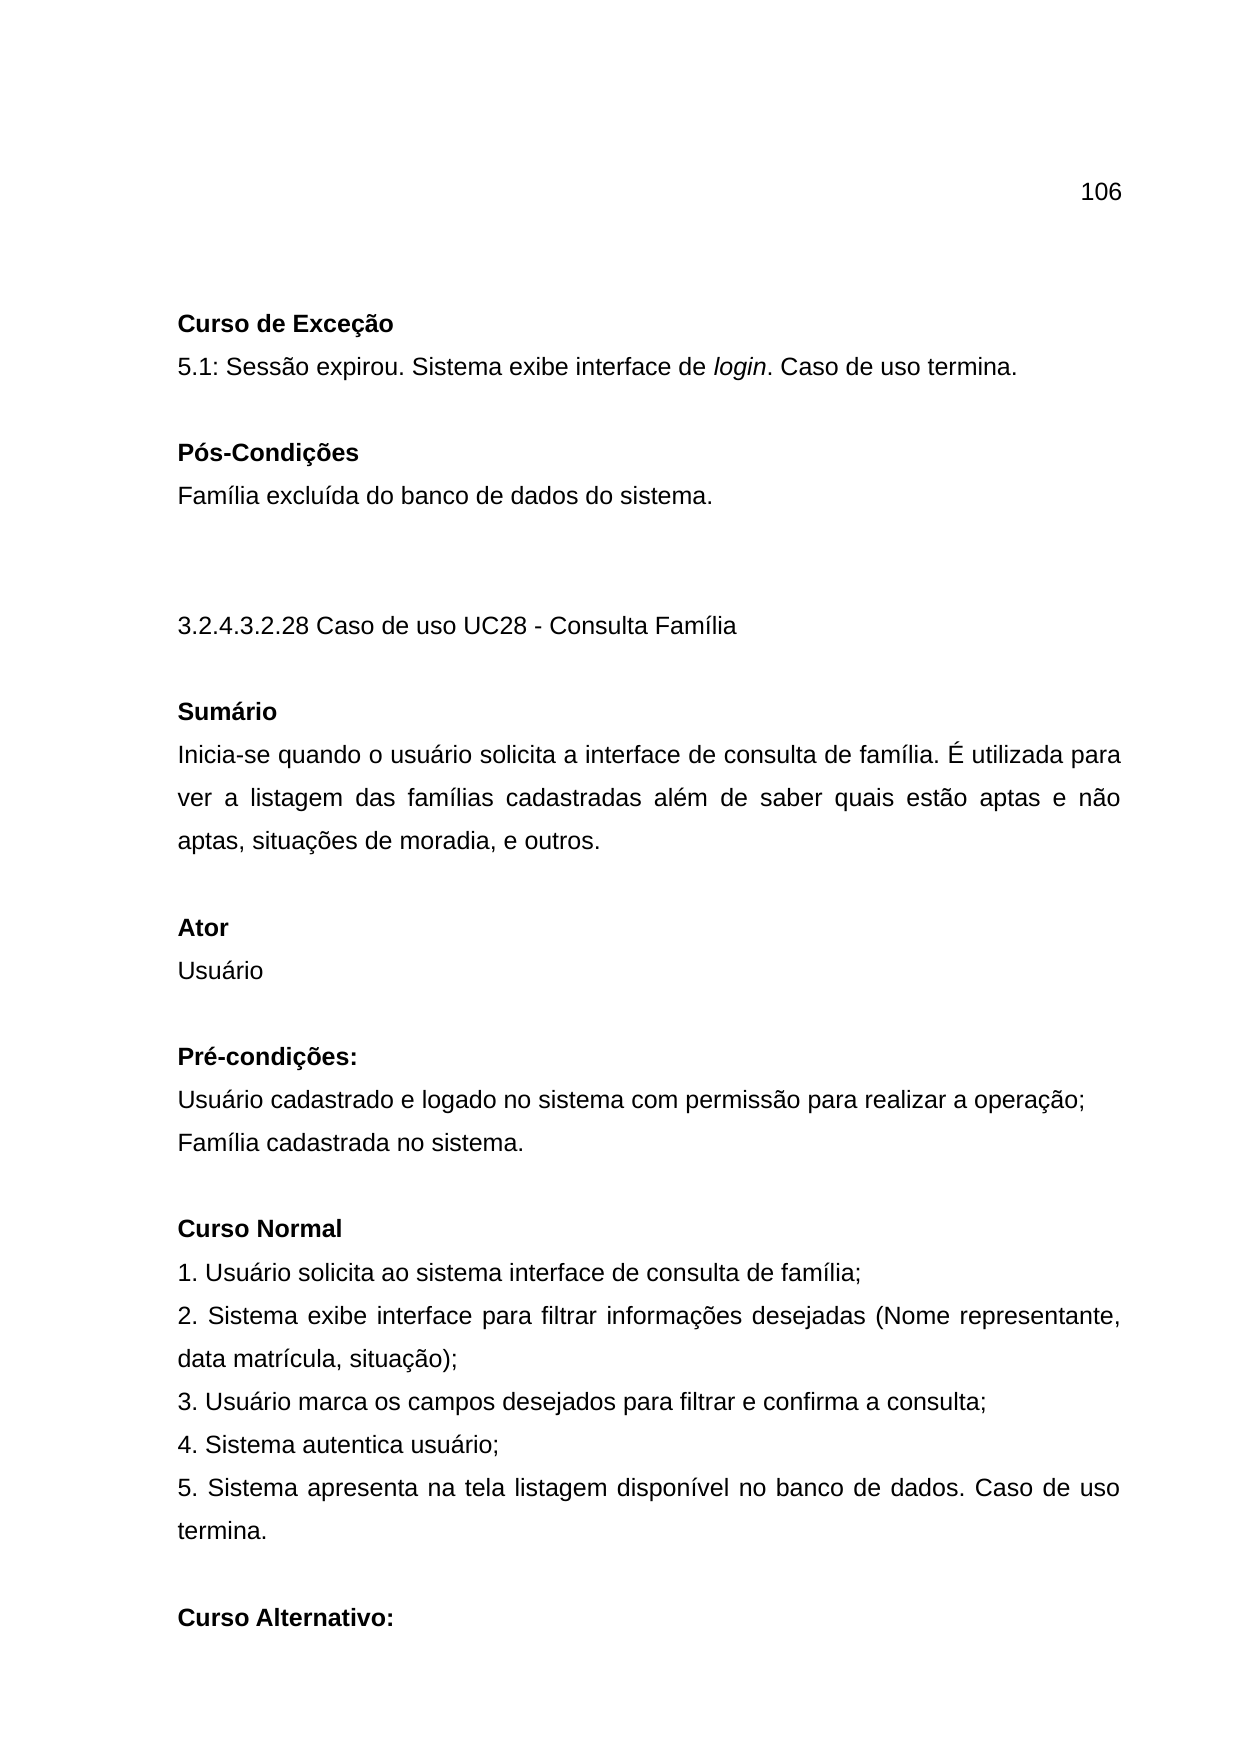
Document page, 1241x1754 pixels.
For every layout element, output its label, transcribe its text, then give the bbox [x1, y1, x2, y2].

text Usuário cadastrado e logado no sistema com permissão para realizar a operação; [177, 1085, 1122, 1114]
text Família excluída do banco de dados do sistema. [177, 481, 1122, 510]
text 5. Sistema apresenta na tela listagem disponível no banco de dados. Caso de uso termina. [177, 1473, 1122, 1545]
text Família cadastrada no sistema. [177, 1128, 1122, 1157]
text Sumário [177, 697, 1122, 726]
text Ator [177, 913, 1122, 941]
text 5.1: Sessão expirou. Sistema exibe interface de login. Caso de uso termina. [177, 352, 1122, 381]
text 3.2.4.3.2.28 Caso de uso UC28 - Consulta Família [177, 611, 1122, 639]
text Curso de Exceção [177, 309, 1122, 338]
text Curso Alternativo: [177, 1603, 1122, 1631]
text Usuário [177, 956, 1122, 984]
text Curso Normal [177, 1214, 1122, 1243]
text Pós-Condições [177, 438, 1122, 467]
text 3. Usuário marca os campos desejados para filtrar e confirma a consulta; [177, 1387, 1122, 1416]
text Pré-condições: [177, 1042, 1122, 1071]
text 4. Sistema autentica usuário; [177, 1430, 1122, 1459]
text Inicia-se quando o usuário solicita a interface de consulta de família. É utilizada para ver a listagem das famílias cadastradas além de saber quais estão aptas e não aptas, situações de moradia, e outros. [177, 740, 1122, 855]
text 1. Usuário solicita ao sistema interface de consulta de família; [177, 1258, 1122, 1286]
text 2. Sistema exibe interface para filtrar informações desejadas (Nome representante, data matrícula, situação); [177, 1301, 1122, 1373]
